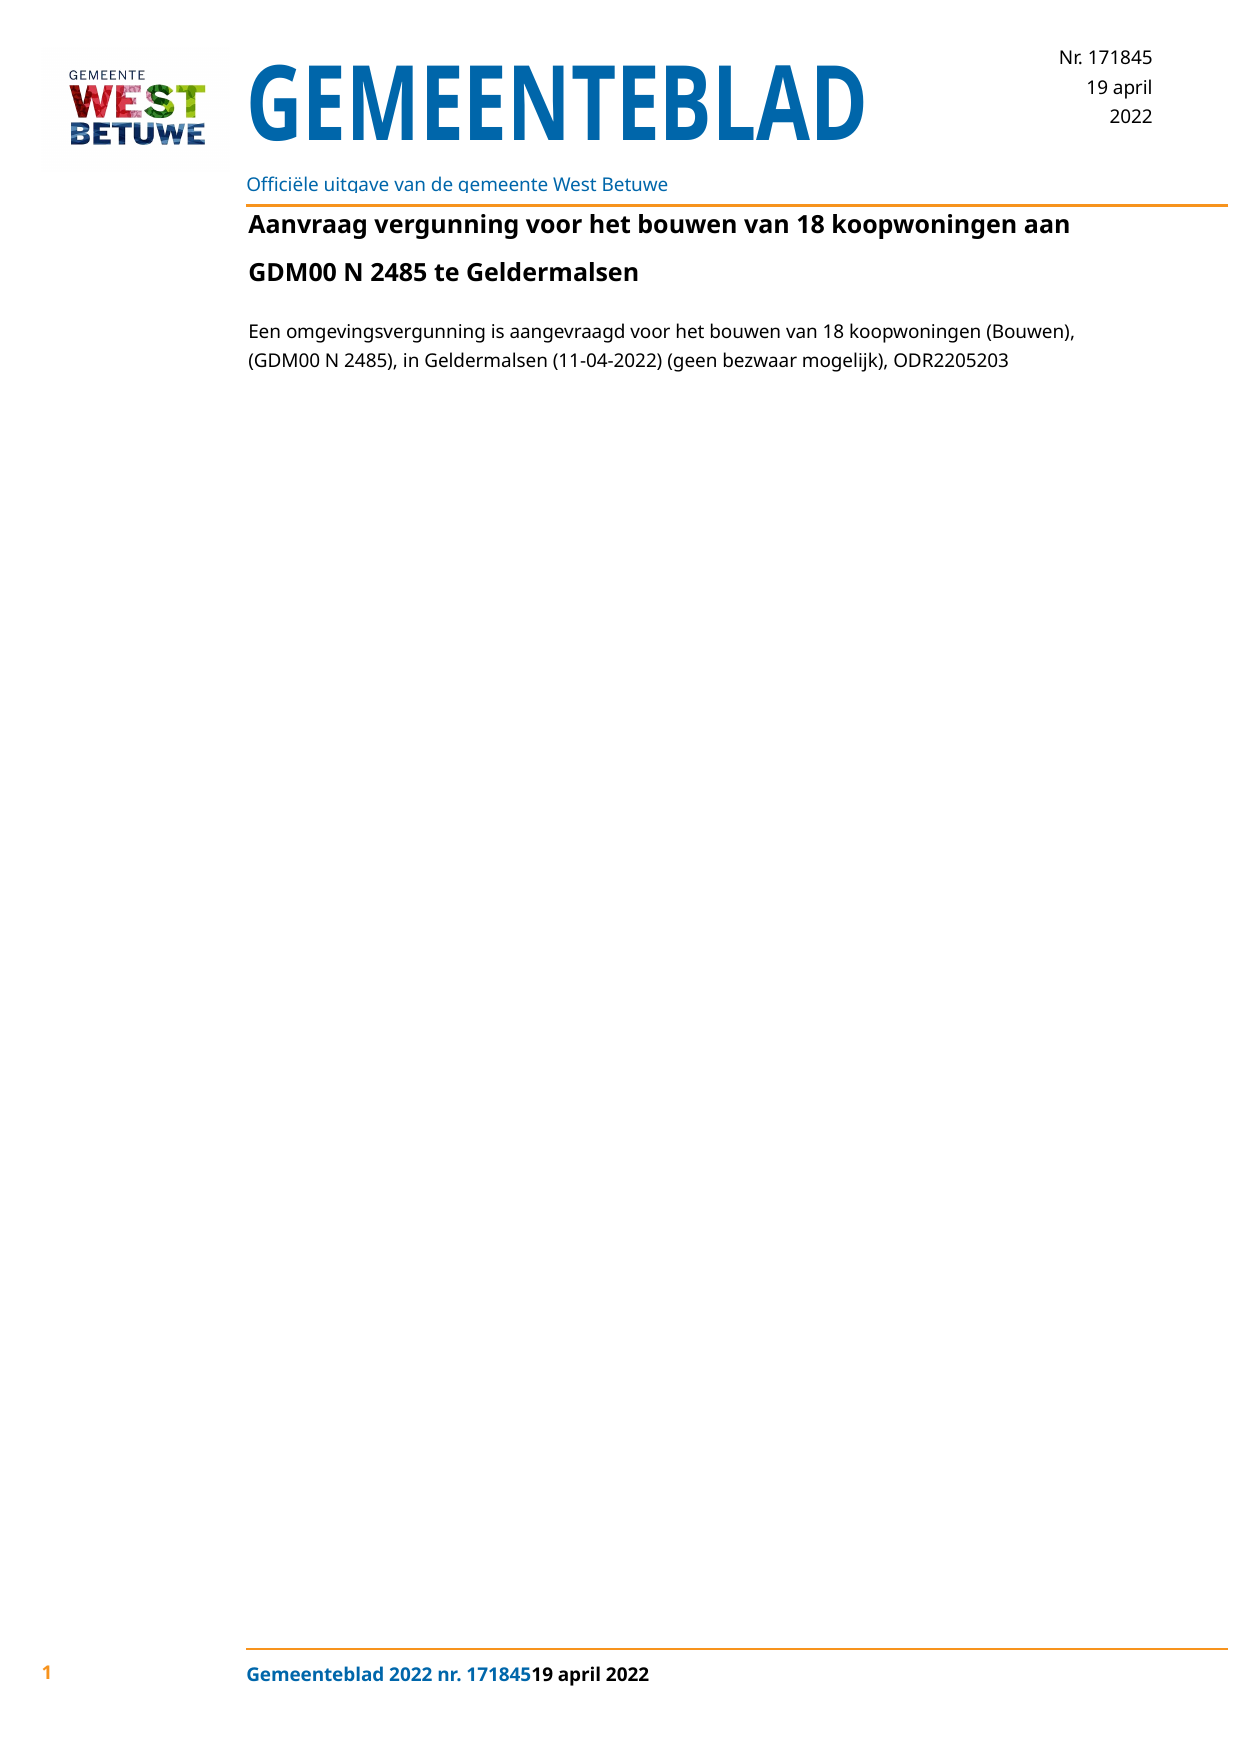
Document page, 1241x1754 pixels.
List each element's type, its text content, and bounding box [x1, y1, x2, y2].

text Een omgevingsvergunning is aangevraagd voor het bouwen van 18 koopwoningen (Bouwen), (GDM00 N 2485), in Geldermalsen (11-04-2022) (geen bezwaar mogelijk), ODR2205203 [248, 318, 1152, 373]
text Aanvraag vergunning voor het bouwen van 18 koopwoningen aan GDM00 N 2485 te Geldermalsen [248, 207, 1152, 288]
picture [41, 47, 231, 172]
